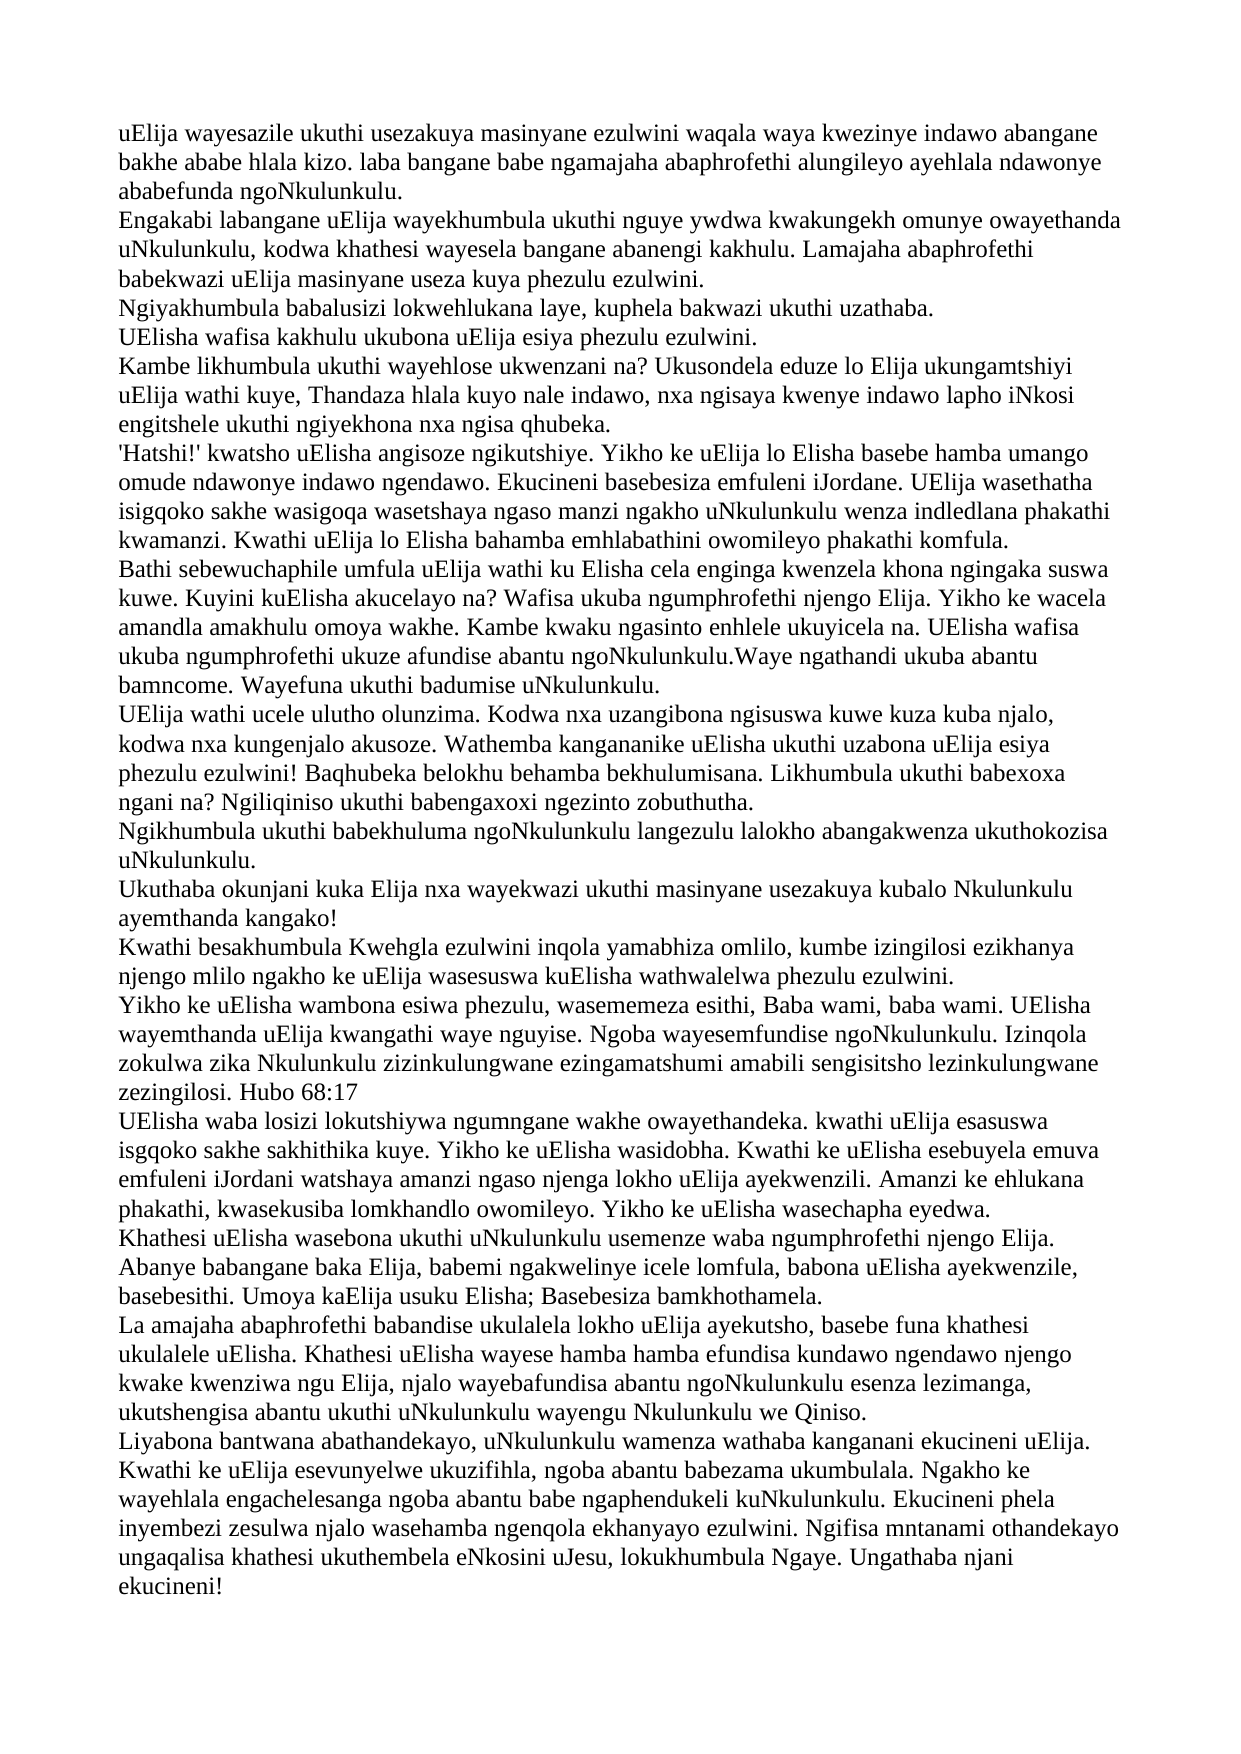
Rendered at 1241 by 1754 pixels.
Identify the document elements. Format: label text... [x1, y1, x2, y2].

text UElisha waba losizi lokutshiywa ngumngane wakhe owayethandeka. kwathi uElija esasuswa isgqoko sakhe sakhithika kuye. Yikho ke uElisha wasidobha. Kwathi ke uElisha esebuyela emuva emfuleni iJordani watshaya amanzi ngaso njenga lokho uElija ayekwenzili. Amanzi ke ehlukana phakathi, kwasekusiba lomkhandlo owomileyo. Yikho ke uElisha wasechapha eyedwa. [118, 1106, 1122, 1222]
text Khathesi uElisha wasebona ukuthi uNkulunkulu usemenze waba ngumphrofethi njengo Elija. Abanye babangane baka Elija, babemi ngakwelinye icele lomfula, babona uElisha ayekwenzile, basebesithi. Umoya kaElija usuku Elisha; Basebesiza bamkhothamela. [118, 1222, 1122, 1310]
text Kwathi besakhumbula Kwehgla ezulwini inqola yamabhiza omlilo, kumbe izingilosi ezikhanya njengo mlilo ngakho ke uElija wasesuswa kuElisha wathwalelwa phezulu ezulwini. [118, 932, 1122, 990]
text Engakabi labangane uElija wayekhumbula ukuthi nguye ywdwa kwakungekh omunye owayethanda uNkulunkulu, kodwa khathesi wayesela bangane abanengi kakhulu. Lamajaha abaphrofethi babekwazi uElija masinyane useza kuya phezulu ezulwini. [118, 205, 1122, 292]
text Kambe likhumbula ukuthi wayehlose ukwenzani na? Ukusondela eduze lo Elija ukungamtshiyi uElija wathi kuye, Thandaza hlala kuyo nale indawo, nxa ngisaya kwenye indawo lapho iNkosi engitshele ukuthi ngiyekhona nxa ngisa qhubeka. [118, 351, 1122, 438]
text UElija wathi ucele ulutho olunzima. Kodwa nxa uzangibona ngisuswa kuwe kuza kuba njalo, kodwa nxa kungenjalo akusoze. Wathemba kangananike uElisha ukuthi uzabona uElija esiya phezulu ezulwini! Baqhubeka belokhu behamba bekhulumisana. Likhumbula ukuthi babexoxa ngani na? Ngiliqiniso ukuthi babengaxoxi ngezinto zobuthutha. [118, 699, 1122, 816]
text UElisha wafisa kakhulu ukubona uElija esiya phezulu ezulwini. [118, 322, 1122, 351]
text Ukuthaba okunjani kuka Elija nxa wayekwazi ukuthi masinyane usezakuya kubalo Nkulunkulu ayemthanda kangako! [118, 874, 1122, 932]
text uElija wayesazile ukuthi usezakuya masinyane ezulwini waqala waya kwezinye indawo abangane bakhe ababe hlala kizo. laba bangane babe ngamajaha abaphrofethi alungileyo ayehlala ndawonye ababefunda ngoNkulunkulu. [118, 118, 1122, 205]
text Bathi sebewuchaphile umfula uElija wathi ku Elisha cela enginga kwenzela khona ngingaka suswa kuwe. Kuyini kuElisha akucelayo na? Wafisa ukuba ngumphrofethi njengo Elija. Yikho ke wacela amandla amakhulu omoya wakhe. Kambe kwaku ngasinto enhlele ukuyicela na. UElisha wafisa ukuba ngumphrofethi ukuze afundise abantu ngoNkulunkulu.Waye ngathandi ukuba abantu bamncome. Wayefuna ukuthi badumise uNkulunkulu. [118, 554, 1122, 699]
text Yikho ke uElisha wambona esiwa phezulu, wasememeza esithi, Baba wami, baba wami. UElisha wayemthanda uElija kwangathi waye nguyise. Ngoba wayesemfundise ngoNkulunkulu. Izinqola zokulwa zika Nkulunkulu zizinkulungwane ezingamatshumi amabili sengisitsho lezinkulungwane zezingilosi. Hubo 68:17 [118, 990, 1122, 1106]
text Ngiyakhumbula babalusizi lokwehlukana laye, kuphela bakwazi ukuthi uzathaba. [118, 292, 1122, 322]
text La amajaha abaphrofethi babandise ukulalela lokho uElija ayekutsho, basebe funa khathesi ukulalele uElisha. Khathesi uElisha wayese hamba hamba efundisa kundawo ngendawo njengo kwake kwenziwa ngu Elija, njalo wayebafundisa abantu ngoNkulunkulu esenza lezimanga, ukutshengisa abantu ukuthi uNkulunkulu wayengu Nkulunkulu we Qiniso. [118, 1310, 1122, 1426]
text 'Hatshi!' kwatsho uElisha angisoze ngikutshiye. Yikho ke uElija lo Elisha basebe hamba umango omude ndawonye indawo ngendawo. Ekucineni basebesiza emfuleni iJordane. UElija wasethatha isigqoko sakhe wasigoqa wasetshaya ngaso manzi ngakho uNkulunkulu wenza indledlana phakathi kwamanzi. Kwathi uElija lo Elisha bahamba emhlabathini owomileyo phakathi komfula. [118, 438, 1122, 554]
text Ngikhumbula ukuthi babekhuluma ngoNkulunkulu langezulu lalokho abangakwenza ukuthokozisa uNkulunkulu. [118, 816, 1122, 874]
text Liyabona bantwana abathandekayo, uNkulunkulu wamenza wathaba kanganani ekucineni uElija. Kwathi ke uElija esevunyelwe ukuzifihla, ngoba abantu babezama ukumbulala. Ngakho ke wayehlala engachelesanga ngoba abantu babe ngaphendukeli kuNkulunkulu. Ekucineni phela inyembezi zesulwa njalo wasehamba ngenqola ekhanyayo ezulwini. Ngifisa mntanami othandekayo ungaqalisa khathesi ukuthembela eNkosini uJesu, lokukhumbula Ngaye. Ungathaba njani ekucineni! [118, 1426, 1122, 1600]
